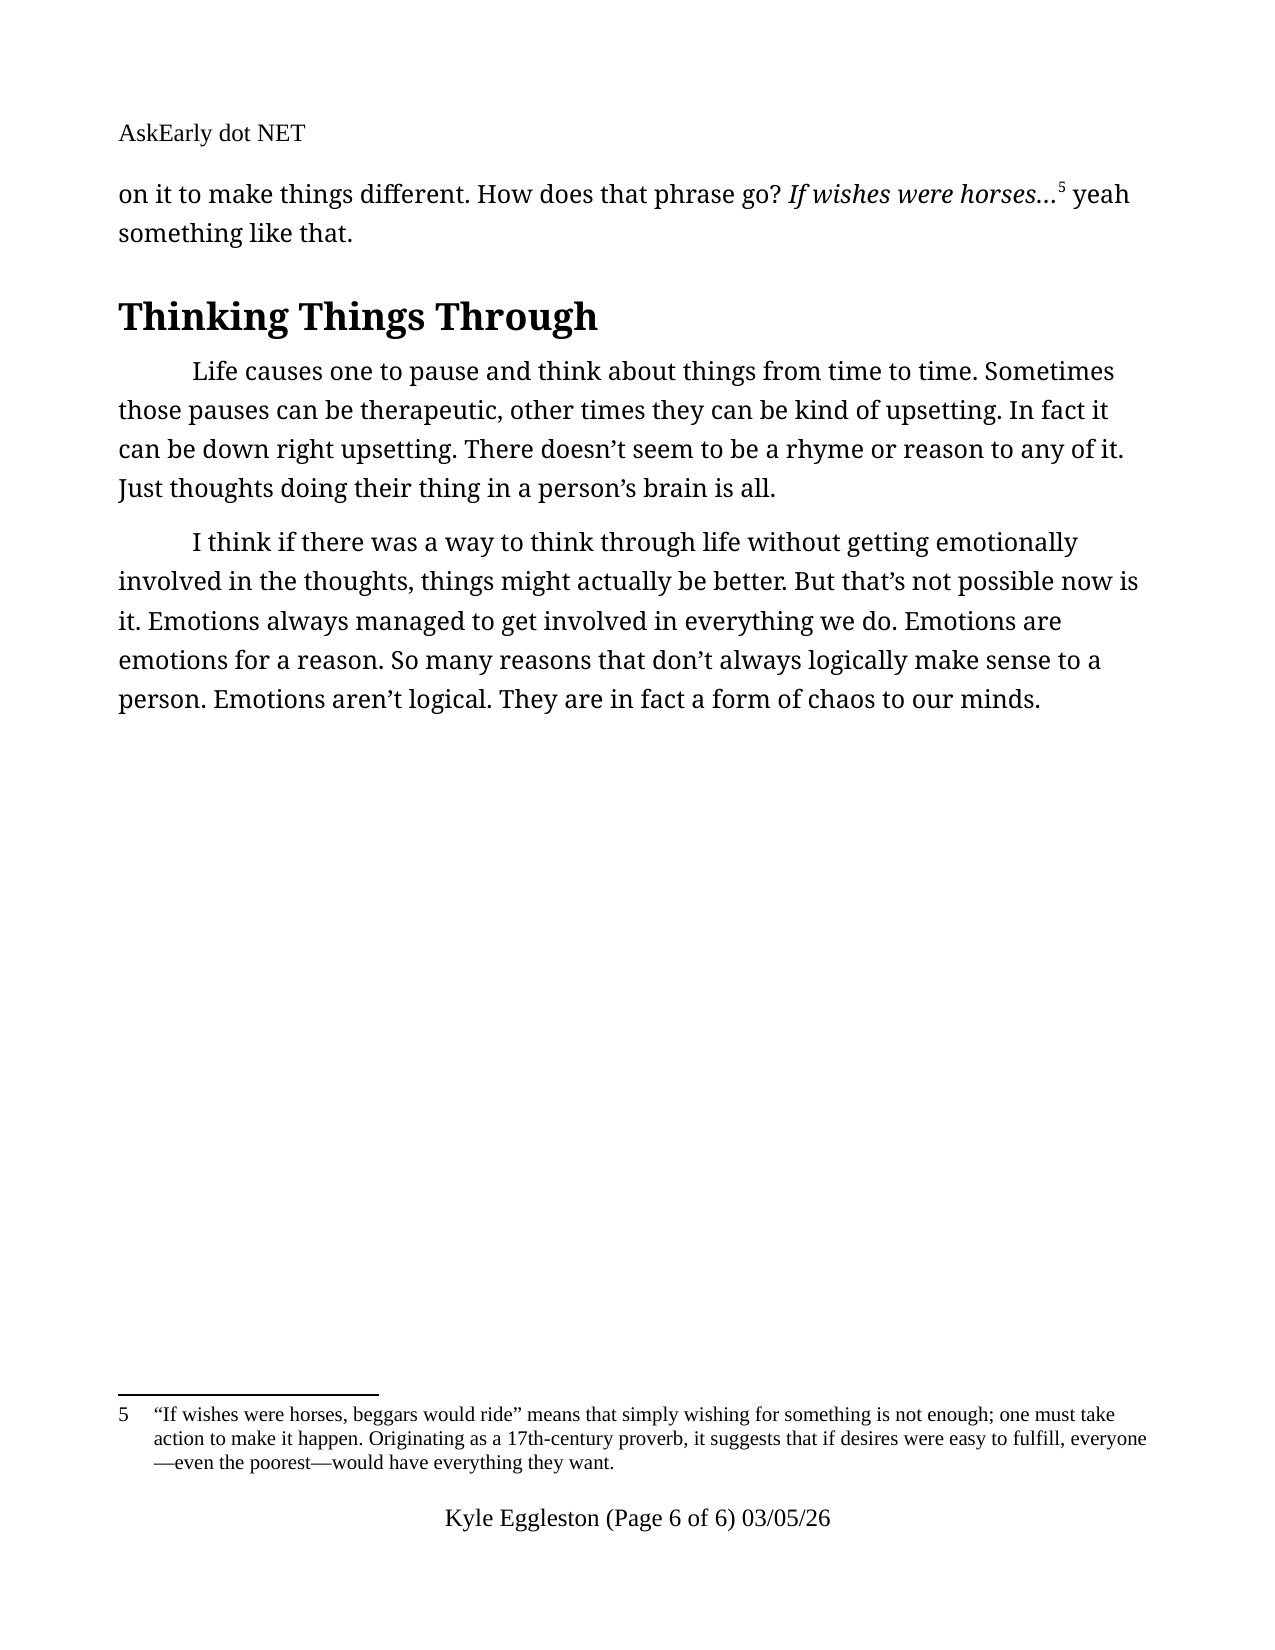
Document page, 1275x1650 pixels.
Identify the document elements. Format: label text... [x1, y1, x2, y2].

text I think if there was a way to think through life without getting emotionally involved in the thoughts, things might actually be better. But that’s not possible now is it. Emotions always managed to get involved in everything we do. Emotions are emotions for a reason. So many reasons that don’t always logically make sense to a person. Emotions aren’t logical. They are in fact a form of chaos to our minds. [118, 525, 1157, 716]
text “If wishes were horses, beggars would ride” means that simply wishing for something is not enough; one must take action to make it happen. Originating as a 17th-century proverb, it suggests that if desires were easy to fulfill, everyone —even the poorest—would have everything they want. [118, 1401, 1157, 1474]
subtitle Thinking Things Through [118, 290, 1157, 341]
text on it to make things different. How does that phrase go? If wishes were horses… yeah something like that. [118, 176, 1157, 249]
text Life causes one to pause and think about things from time to time. Sometimes those pauses can be therapeutic, other times they can be kind of upsetting. In fact it can be down right upsetting. There doesn’t seem to be a rhyme or reason to any of it. Just thoughts doing their thing in a person’s brain is all. [118, 354, 1157, 505]
